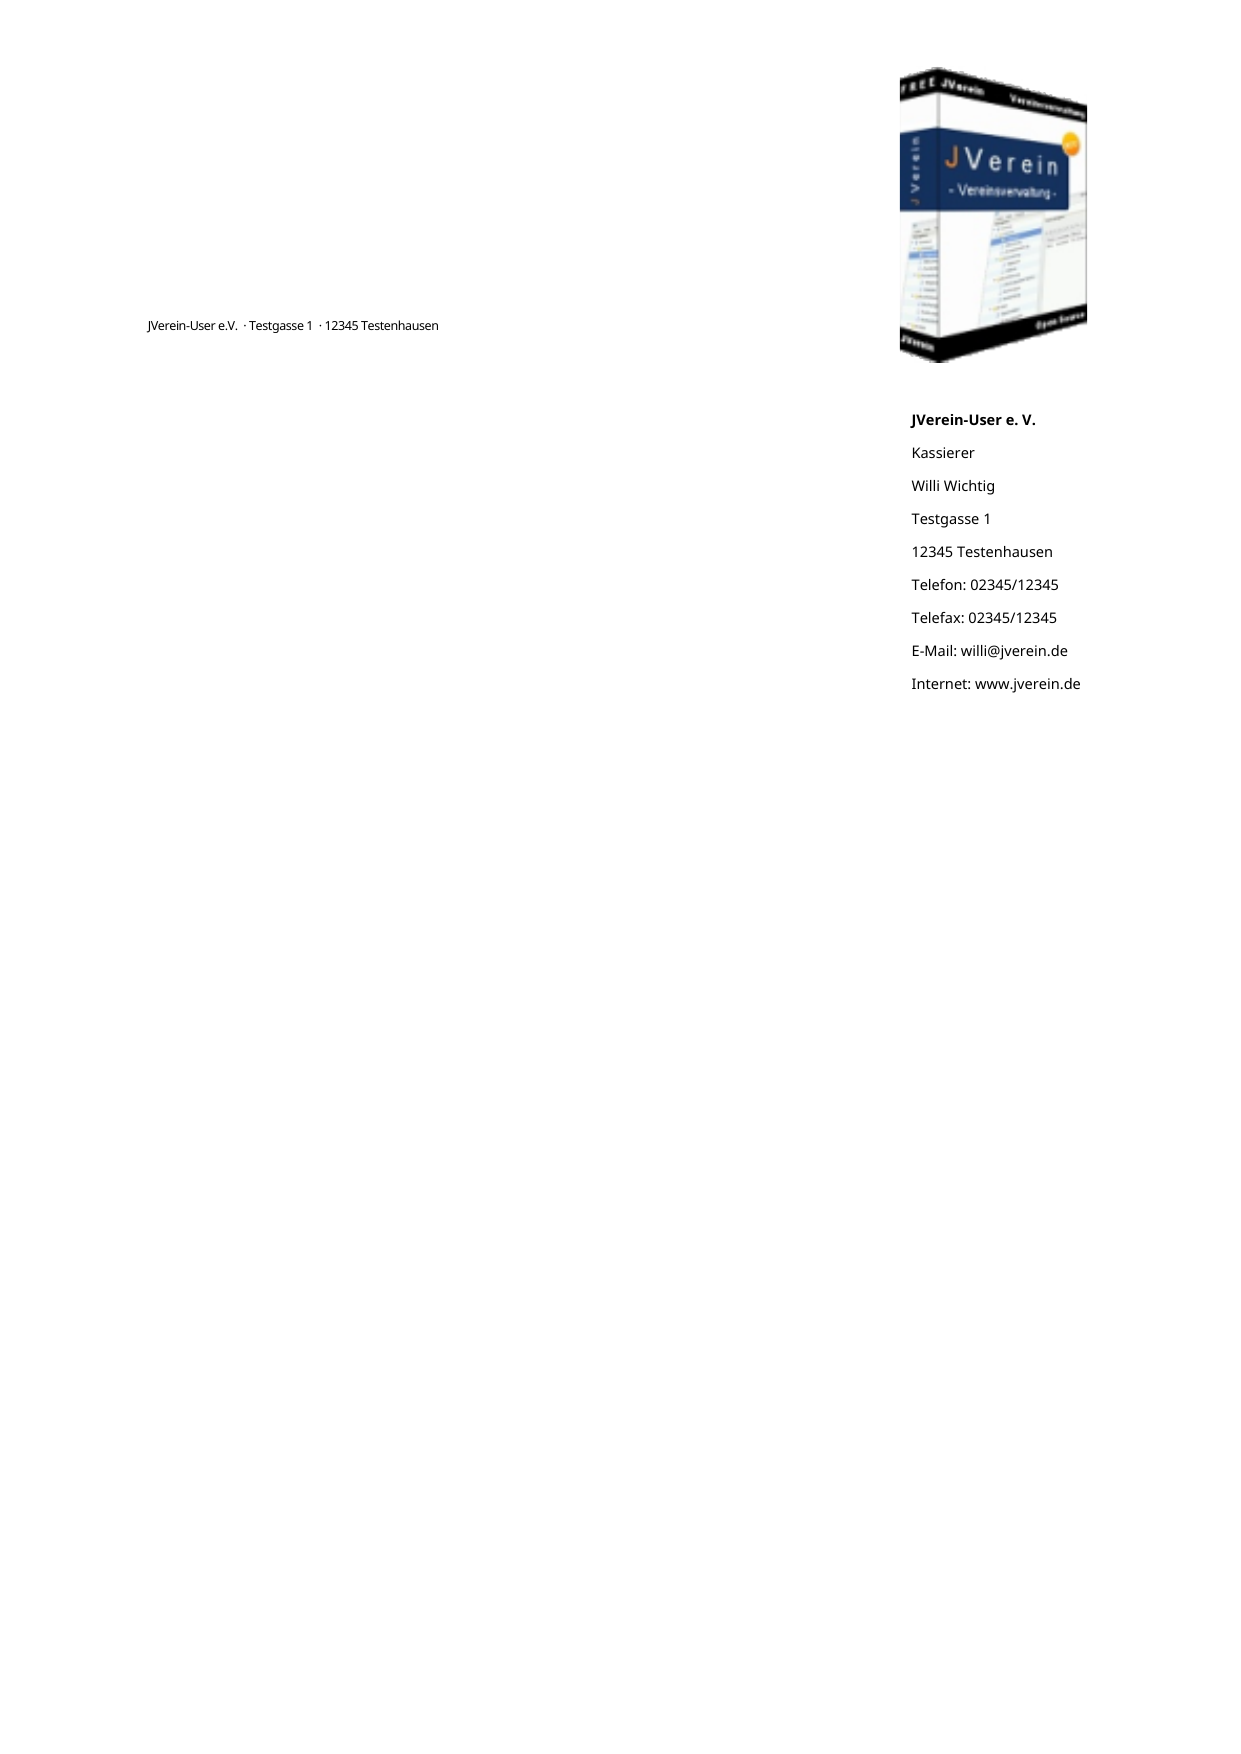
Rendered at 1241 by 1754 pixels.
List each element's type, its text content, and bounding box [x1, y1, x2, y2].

text JVerein-User e. V. [911, 397, 1187, 430]
text Testgasse 1 [911, 496, 1187, 529]
picture [899, 66, 1088, 363]
text Kassierer [911, 430, 1187, 463]
text Telefon: 02345/12345 [911, 562, 1187, 595]
text 12345 Testenhausen [911, 529, 1187, 562]
text Internet: www.jverein.de [911, 661, 1187, 694]
text E-Mail: willi@jverein.de [911, 628, 1187, 661]
text Telefax: 02345/12345 [911, 595, 1187, 628]
text JVerein-User e.V. · Testgasse 1 · 12345 Testenhausen [148, 313, 635, 334]
text Willi Wichtig [911, 463, 1187, 496]
